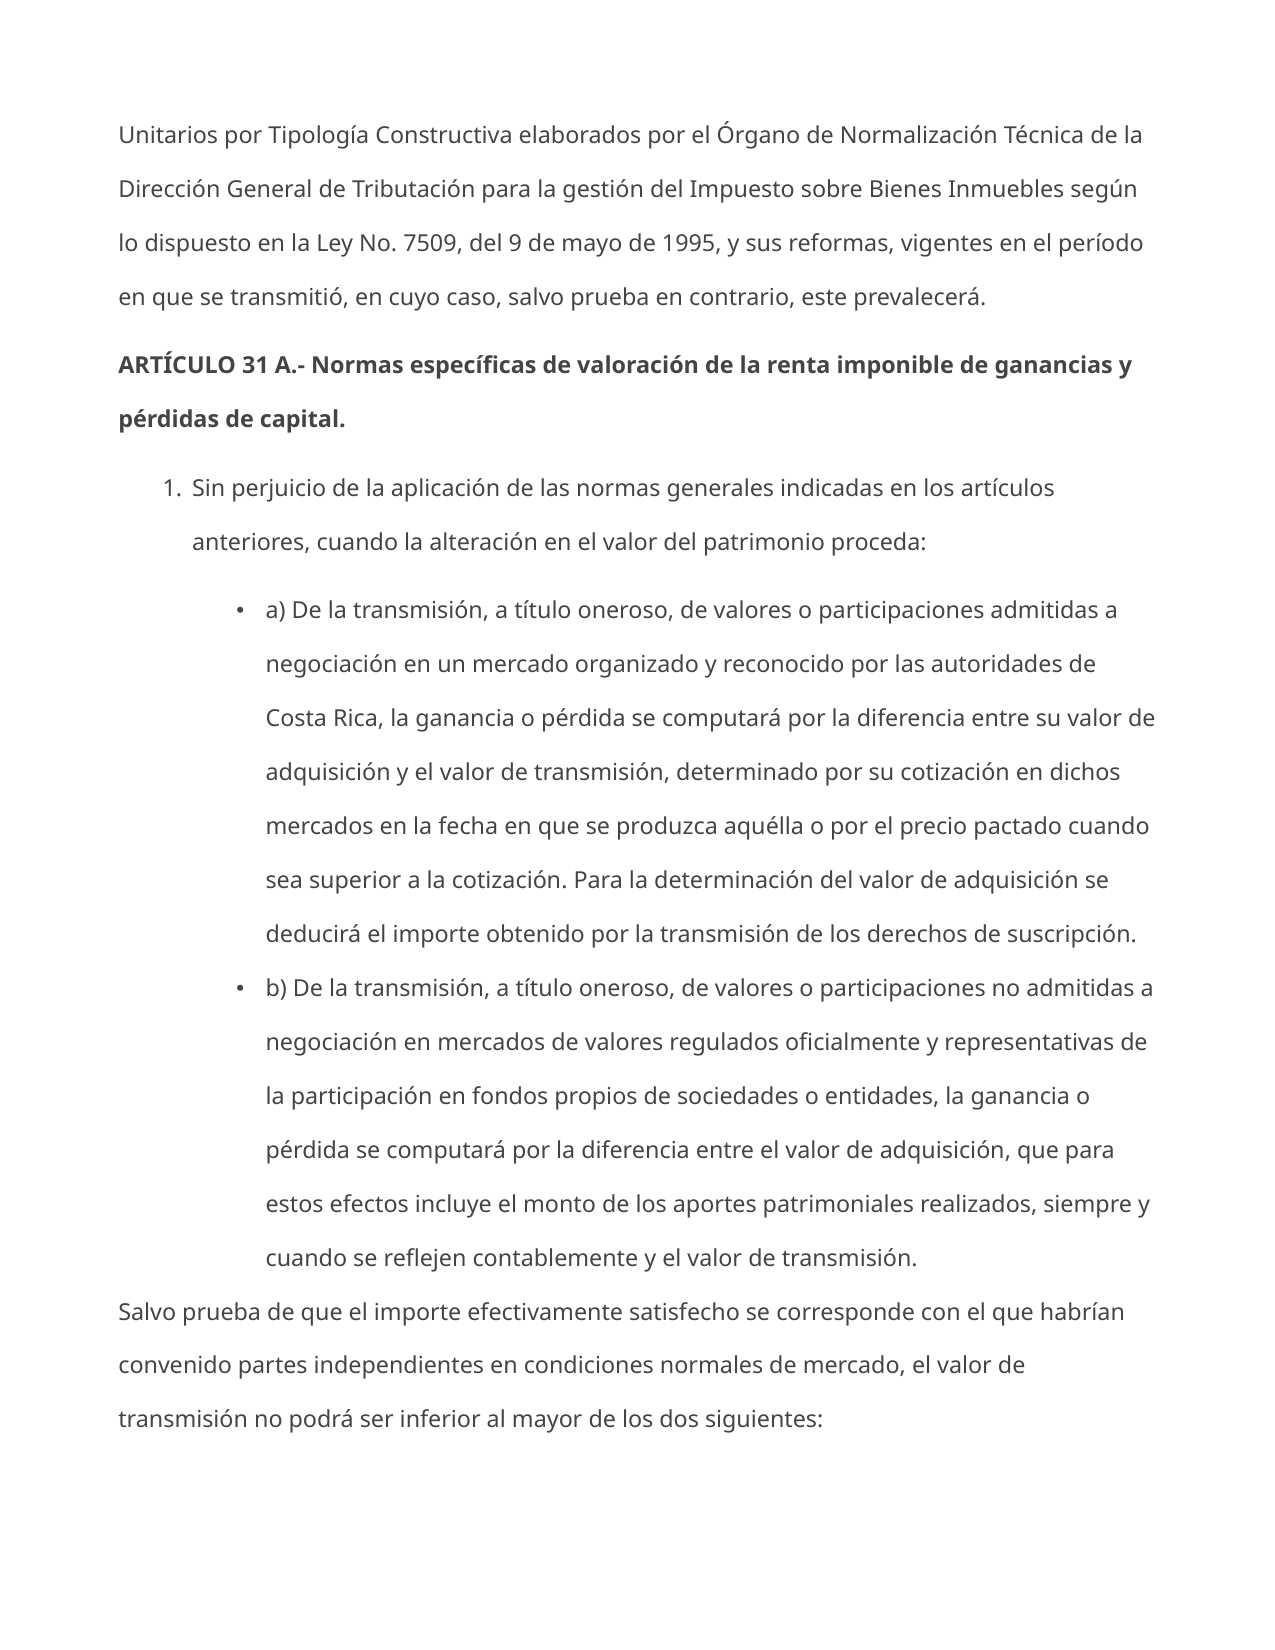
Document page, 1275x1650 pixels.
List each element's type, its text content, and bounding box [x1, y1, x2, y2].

text ARTÍCULO 31 A.- Normas específicas de valoración de la renta imponible de ganancias y pérdidas de capital. [118, 348, 1157, 434]
text Salvo prueba de que el importe efectivamente satisfecho se corresponde con el que habrían convenido partes independientes en condiciones normales de mercado, el valor de transmisión no podrá ser inferior al mayor de los dos siguientes: [118, 1295, 1157, 1435]
list Sin perjuicio de la aplicación de las normas generales indicadas en los artículos anteriores, cuando la alteración en el valor del patrimonio proceda: [162, 471, 1157, 557]
text Unitarios por Tipología Constructiva elaborados por el Órgano de Normalización Técnica de la Dirección General de Tributación para la gestión del Impuesto sobre Bienes Inmuebles según lo dispuesto en la Ley No. 7509, del 9 de mayo de 1995, y sus reformas, vigentes en el período en que se transmitió, en cuyo caso, salvo prueba en contrario, este prevalecerá. [118, 118, 1157, 312]
list b) De la transmisión, a título oneroso, de valores o participaciones no admitidas a negociación en mercados de valores regulados oficialmente y representativas de la participación en fondos propios de sociedades o entidades, la ganancia o pérdida se computará por la diferencia entre el valor de adquisición, que para estos efectos incluye el monto de los aportes patrimoniales realizados, siempre y cuando se reflejen contablemente y el valor de transmisión. [236, 971, 1157, 1273]
list a) De la transmisión, a título oneroso, de valores o participaciones admitidas a negociación en un mercado organizado y reconocido por las autoridades de Costa Rica, la ganancia o pérdida se computará por la diferencia entre su valor de adquisición y el valor de transmisión, determinado por su cotización en dichos mercados en la fecha en que se produzca aquélla o por el precio pactado cuando sea superior a la cotización. Para la determinación del valor de adquisición se deducirá el importe obtenido por la transmisión de los derechos de suscripción. [236, 593, 1157, 949]
